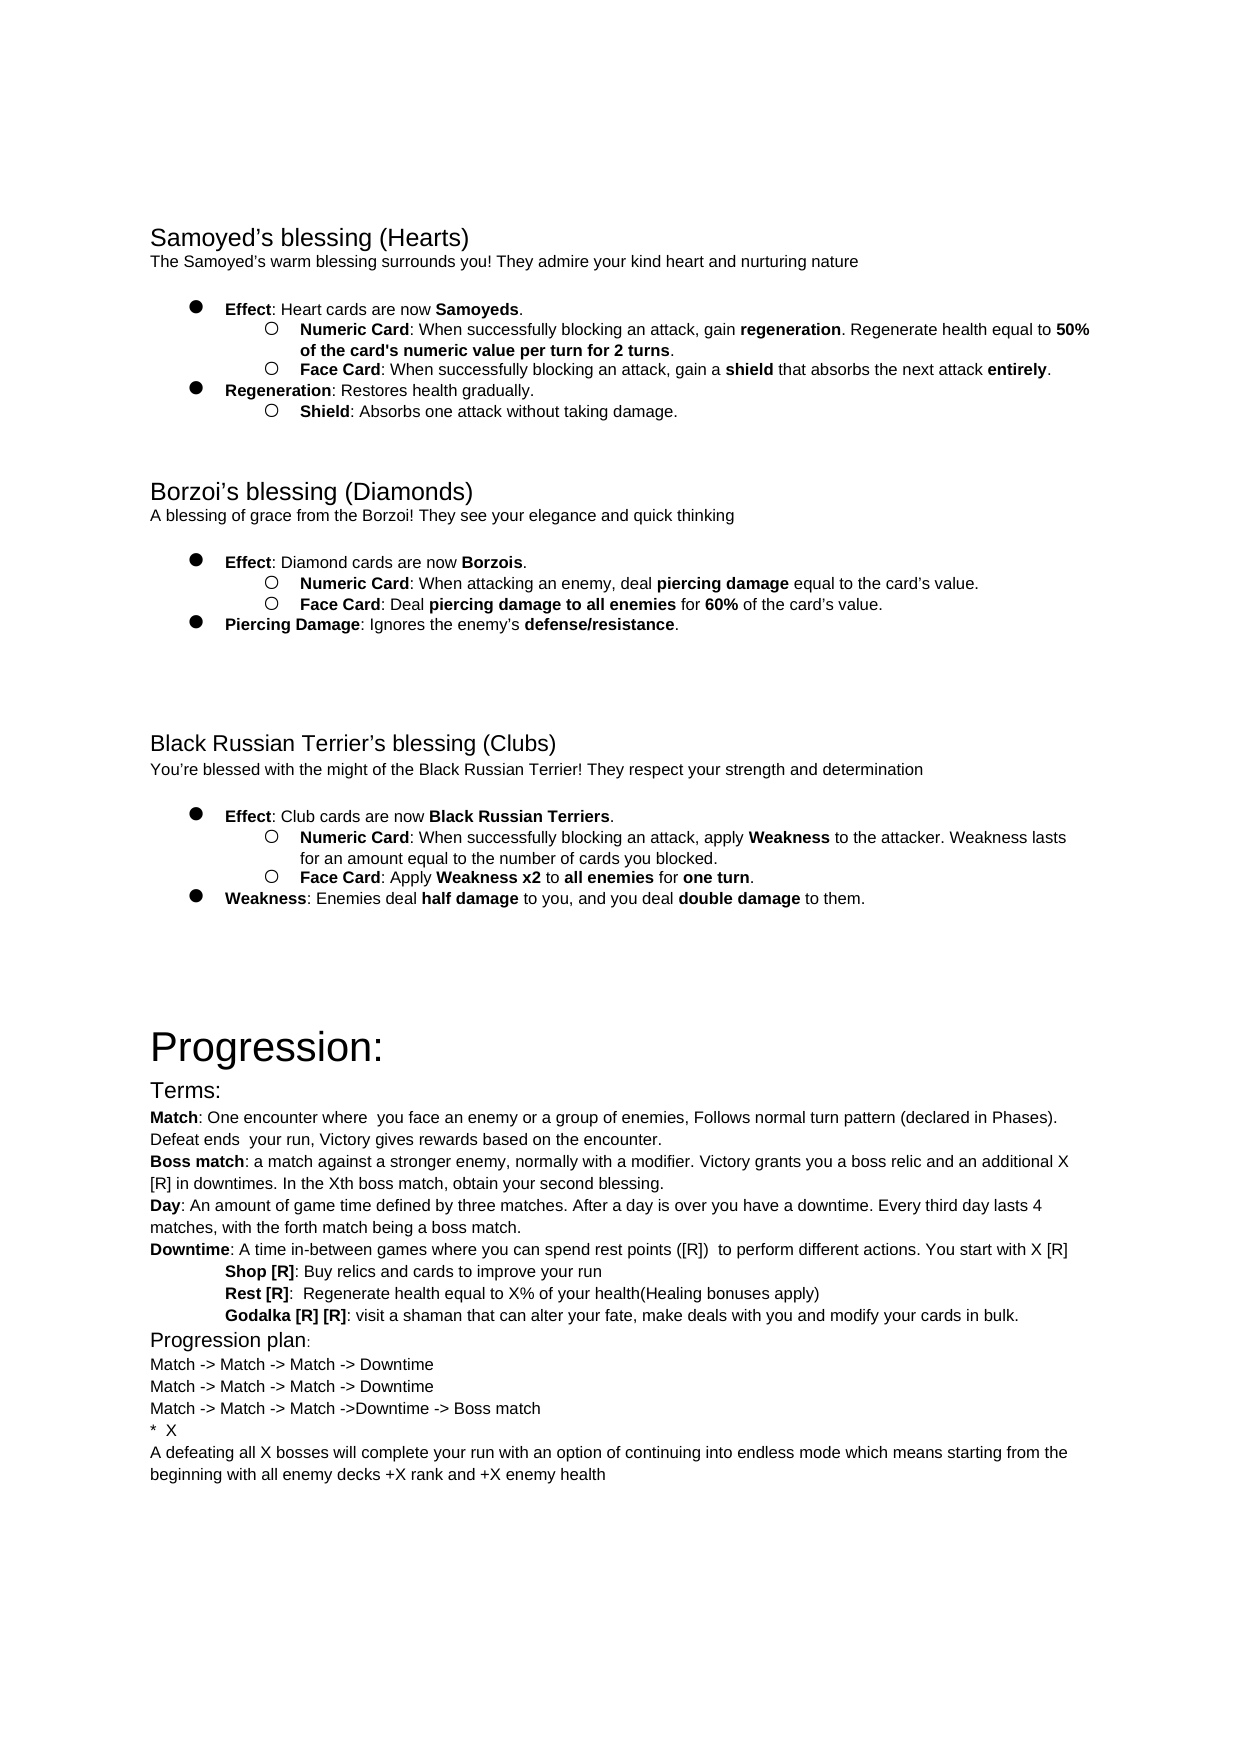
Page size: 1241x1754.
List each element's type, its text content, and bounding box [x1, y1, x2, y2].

list Numeric Card: When successfully blocking an attack, gain regeneration. Regenerate health equal to 50% of the card's numeric value per turn for 2 turns. [262, 320, 1090, 360]
text Downtime: A time in-between games where you can spend rest points ([R]) to perform different actions. You start with X [R] [150, 1239, 1090, 1259]
text Match -> Match -> Match -> Downtime [150, 1355, 1090, 1374]
text Terms: [150, 1077, 1090, 1104]
text Progression: [150, 1022, 1090, 1070]
text Black Russian Terrier’s blessing (Clubs) [150, 730, 1090, 756]
text Match -> Match -> Match ->Downtime -> Boss match [150, 1399, 1090, 1418]
list Numeric Card: When attacking an enemy, deal piercing damage equal to the card’s value. [262, 573, 1090, 594]
text Godalka [R] [R]: visit a shaman that can alter your fate, make deals with you and modify your cards in bulk. [150, 1306, 1090, 1325]
list Effect: Club cards are now Black Russian Terriers. [187, 807, 1090, 828]
text Progression plan: [150, 1327, 1090, 1351]
list Effect: Heart cards are now Samoyeds. [187, 299, 1090, 320]
text The Samoyed’s warm blessing surrounds you! They admire your kind heart and nurturing nature [150, 252, 1090, 271]
text Day: An amount of game time defined by three matches. After a day is over you have a downtime. Every third day lasts 4 matches, with the forth match being a boss match. [150, 1196, 1090, 1237]
list Effect: Diamond cards are now Borzois. [187, 552, 1090, 573]
list Shield: Absorbs one attack without taking damage. [262, 402, 1090, 422]
text Match: One encounter where you face an enemy or a group of enemies, Follows normal turn pattern (declared in Phases). Defeat ends your run, Victory gives rewards based on the encounter. [150, 1108, 1090, 1149]
text A defeating all X bosses will complete your run with an option of continuing into endless mode which means starting from the beginning with all enemy decks +X rank and +X enemy health [150, 1443, 1090, 1484]
text Shop [R]: Buy relics and cards to improve your run [150, 1262, 1090, 1281]
list Regeneration: Restores health gradually. [187, 381, 1090, 402]
list Weakness: Enemies deal half damage to you, and you deal double damage to them. [187, 889, 1090, 909]
text * X [150, 1421, 1090, 1440]
text Match -> Match -> Match -> Downtime [150, 1377, 1090, 1396]
text A blessing of grace from the Borzoi! They see your elegance and quick thinking [150, 505, 1090, 524]
list Face Card: Apply Weakness x2 to all enemies for one turn. [262, 868, 1090, 889]
text You’re blessed with the might of the Black Russian Terrier! They respect your strength and determination [150, 760, 1090, 779]
subtitle Samoyed’s blessing (Hearts) [150, 223, 1090, 252]
list Piercing Damage: Ignores the enemy’s defense/resistance. [187, 615, 1090, 636]
list Face Card: Deal piercing damage to all enemies for 60% of the card’s value. [262, 594, 1090, 615]
list Face Card: When successfully blocking an attack, gain a shield that absorbs the next attack entirely. [262, 360, 1090, 381]
text Boss match: a match against a stronger enemy, normally with a modifier. Victory grants you a boss relic and an additional X [R] in downtimes. In the Xth boss match, obtain your second blessing. [150, 1152, 1090, 1193]
text Rest [R]: Regenerate health equal to X% of your health(Healing bonuses apply) [150, 1283, 1090, 1303]
list Numeric Card: When successfully blocking an attack, apply Weakness to the attacker. Weakness lasts for an amount equal to the number of cards you blocked. [262, 828, 1090, 868]
subtitle Borzoi’s blessing (Diamonds) [150, 477, 1090, 505]
